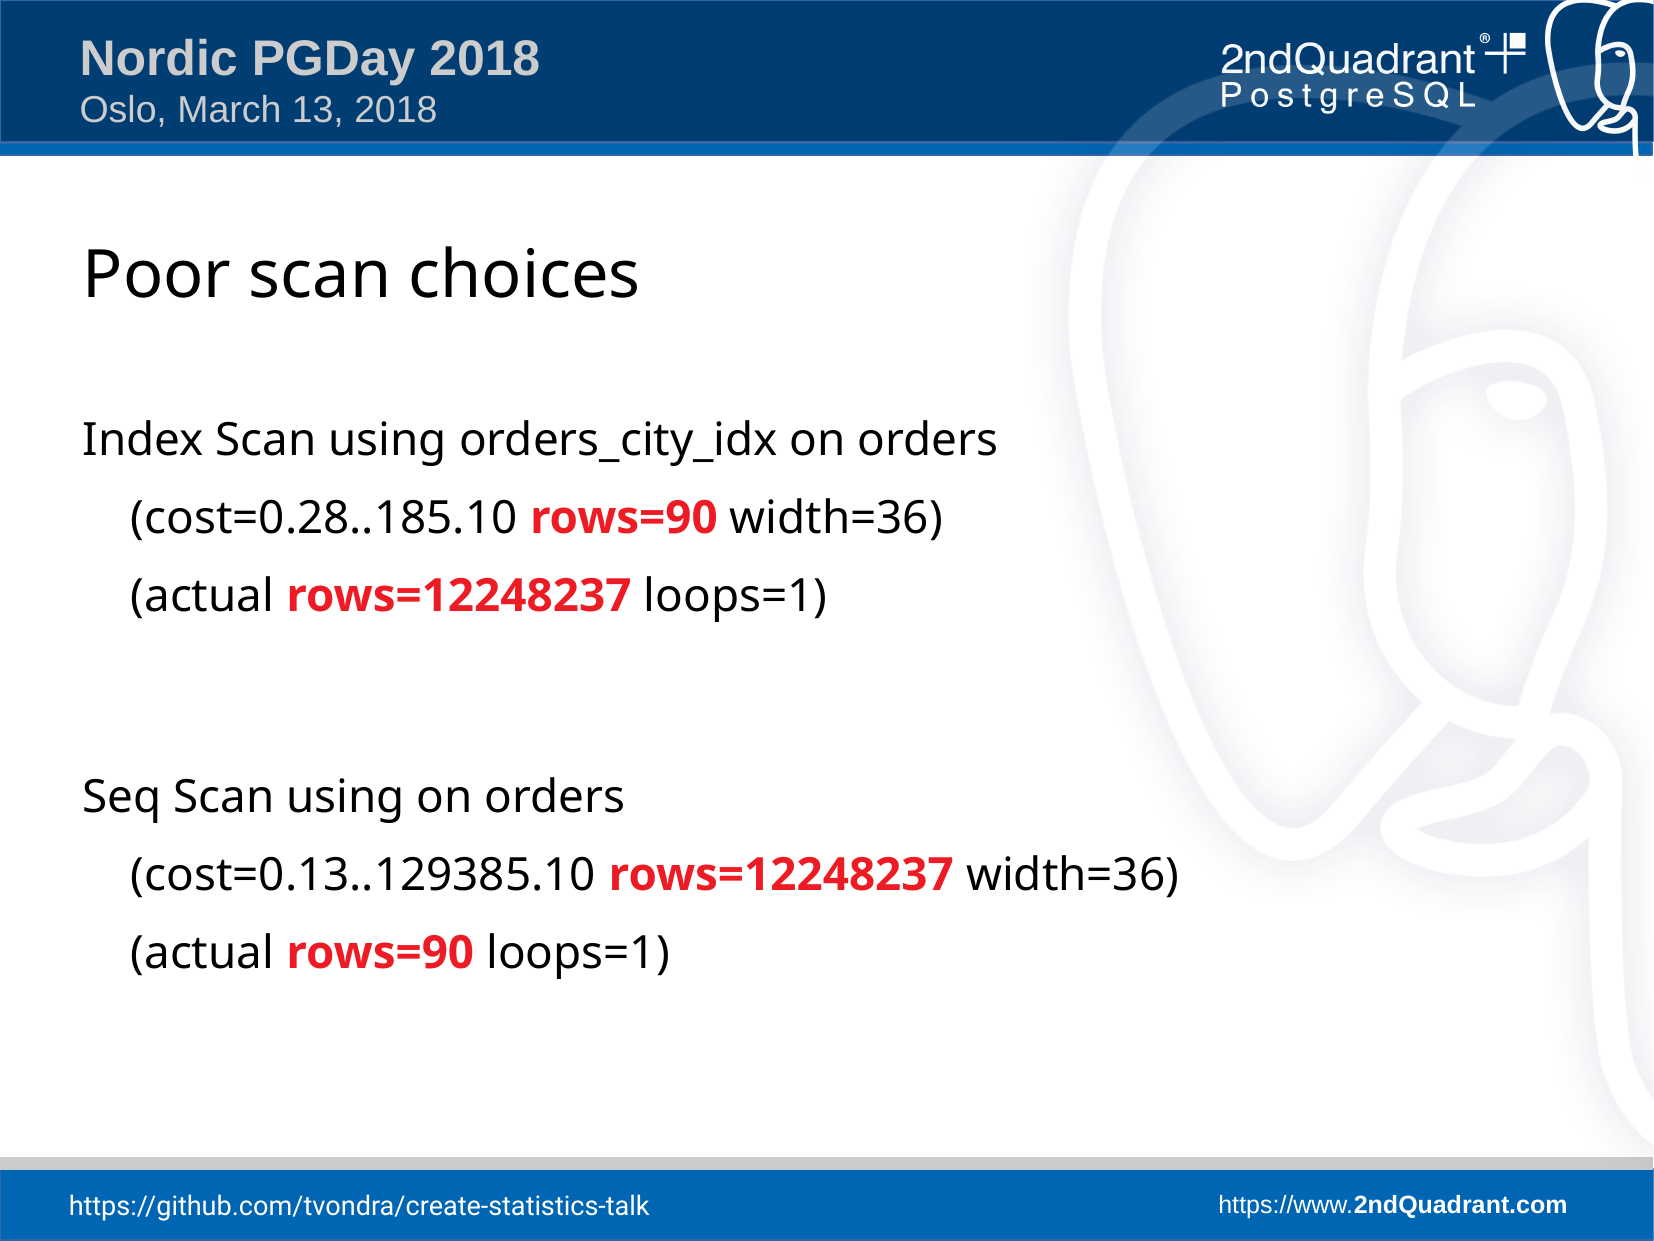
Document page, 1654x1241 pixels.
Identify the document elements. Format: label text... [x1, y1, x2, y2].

list Index Scan using orders_city_idx on orders (cost=0.28..185.10 rows=90 width=36) (actual rows=12248237 loops=1) Seq Scan using on orders (cost=0.13..129385.10 rows=12248237 width=36) (actual rows=90 loops=1) [82, 390, 1571, 1110]
title Poor scan choices [82, 167, 1571, 375]
picture [632, 0, 1654, 1241]
